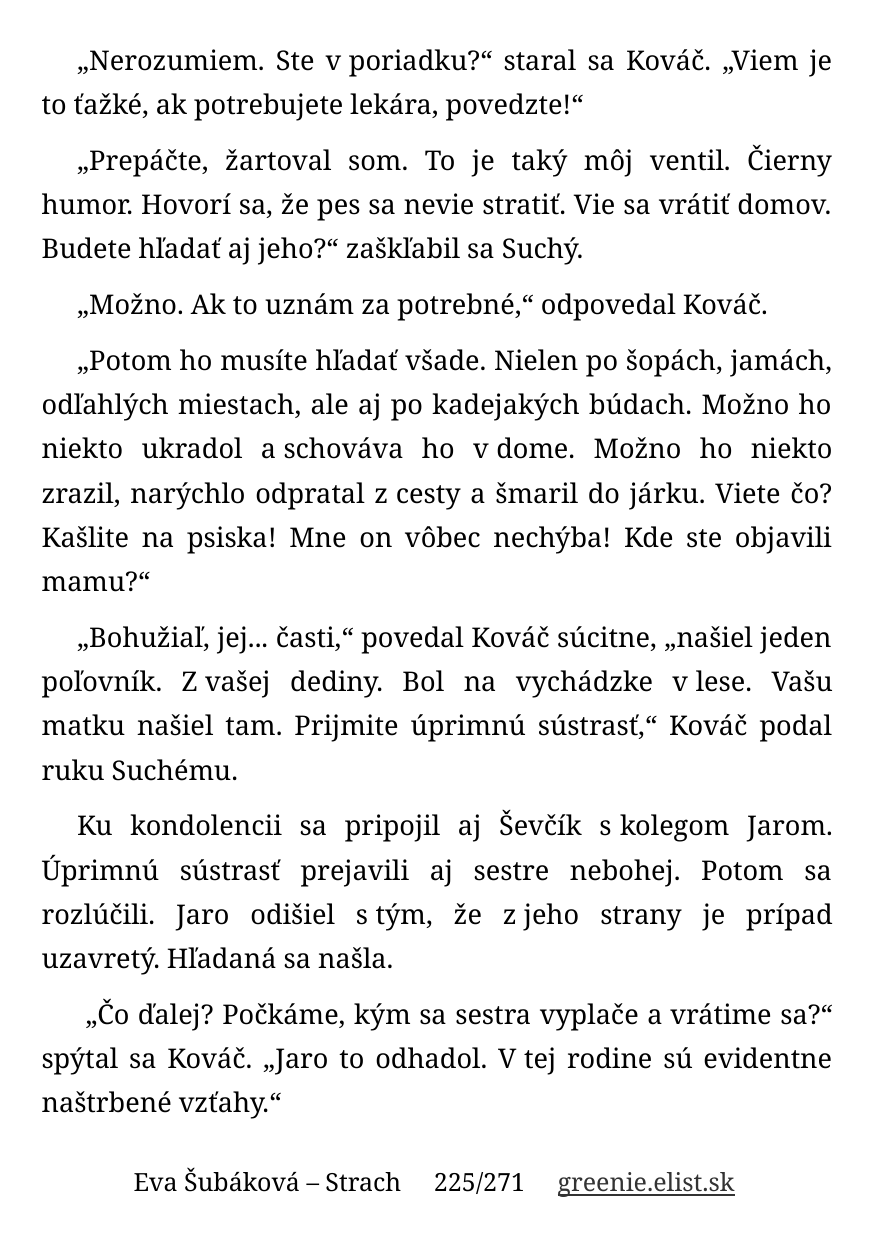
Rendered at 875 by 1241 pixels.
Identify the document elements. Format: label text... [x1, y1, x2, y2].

text „Nerozumiem. Ste v poriadku?“ staral sa Kováč. „Viem je to ťažké, ak potrebujete lekára, povedzte!“ [41, 41, 833, 122]
text „Bohužiaľ, jej... časti,“ povedal Kováč súcitne, „našiel jeden poľovník. Z vašej dediny. Bol na vychádzke v lese. Vašu matku našiel tam. Prijmite úprimnú sústrasť,“ Kováč podal ruku Suchému. [41, 618, 833, 788]
text Ku kondolencii sa pripojil aj Ševčík s kolegom Jarom. Úprimnú sústrasť prejavili aj sestre nebohej. Potom sa rozlúčili. Jaro odišiel s tým, že z jeho strany je prípad uzavretý. Hľadaná sa našla. [41, 807, 833, 976]
text „Čo ďalej? Počkáme, kým sa sestra vyplače a vrátime sa?“ spýtal sa Kováč. „Jaro to odhadol. V tej rodine sú evidentne naštrbené vzťahy.“ [41, 995, 833, 1121]
text „Potom ho musíte hľadať všade. Nielen po šopách, jamách, odľahlých miestach, ale aj po kadejakých búdach. Možno ho niekto ukradol a schováva ho v dome. Možno ho niekto zrazil, narýchlo odpratal z cesty a šmaril do járku. Viete čo? Kašlite na psiska! Mne on vôbec nechýba! Kde ste objavili mamu?“ [41, 342, 833, 599]
text „Prepáčte, žartoval som. To je taký môj ventil. Čierny humor. Hovorí sa, že pes sa nevie stratiť. Vie sa vrátiť domov. Budete hľadať aj jeho?“ zaškľabil sa Suchý. [41, 141, 833, 267]
text „Možno. Ak to uznám za potrebné,“ odpovedal Kováč. [41, 286, 833, 323]
